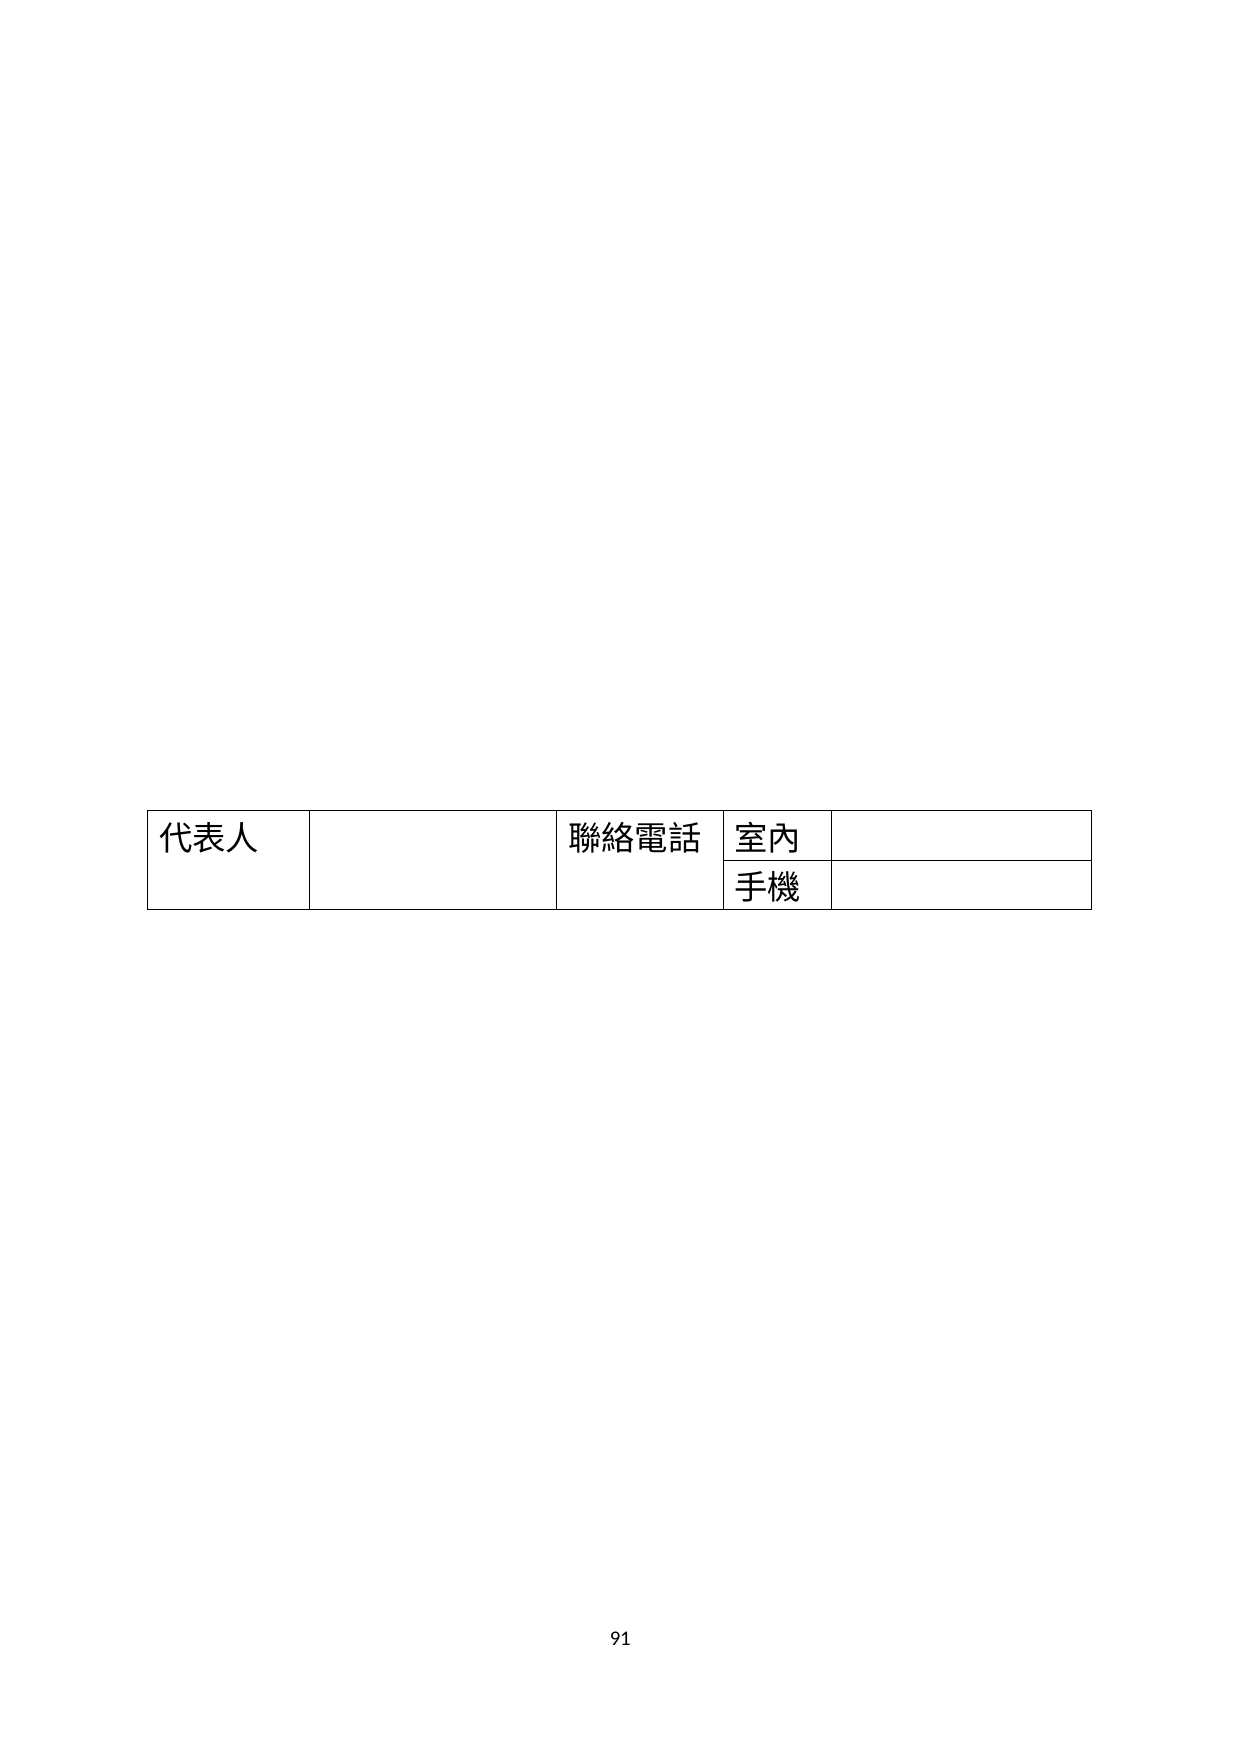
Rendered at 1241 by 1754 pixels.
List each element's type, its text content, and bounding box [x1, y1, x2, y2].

table_cell [832, 861, 1091, 909]
table_cell 手機 [724, 861, 831, 909]
table_cell 聯絡電話 [557, 811, 723, 909]
table_cell 室內 [724, 811, 831, 860]
table_cell [832, 811, 1091, 860]
table_cell 代表人 [148, 811, 309, 909]
table_cell [310, 811, 556, 909]
